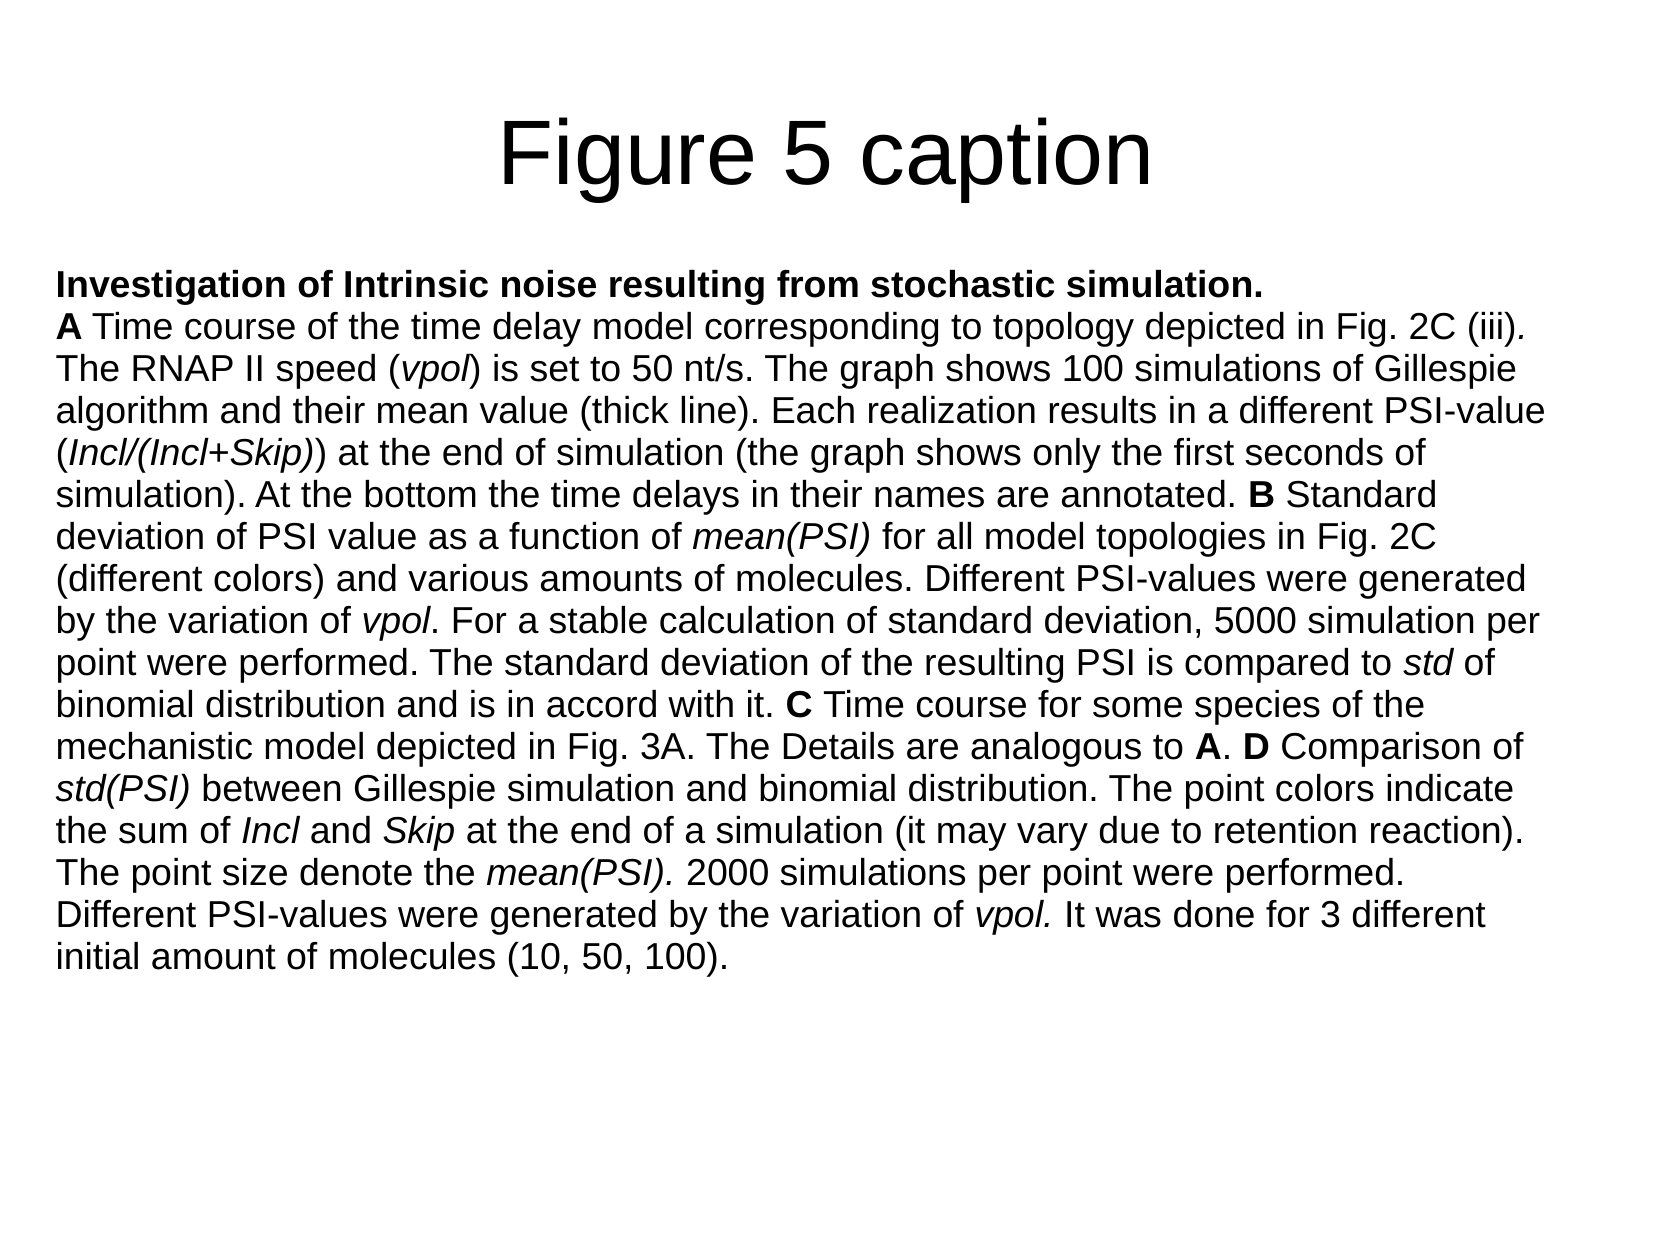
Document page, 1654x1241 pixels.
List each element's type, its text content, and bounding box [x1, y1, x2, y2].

text_box Investigation of Intrinsic noise resulting from stochastic simulation. A Time course of the time delay model corresponding to topology depicted in Fig. 2C (iii). The RNAP II speed (vpol) is set to 50 nt/s. The graph shows 100 simulations of Gillespie algorithm and their mean value (thick line). Each realization results in a different PSI-value (Incl/(Incl+Skip)) at the end of simulation (the graph shows only the first seconds of simulation). At the bottom the time delays in their names are annotated. B Standard deviation of PSI value as a function of mean(PSI) for all model topologies in Fig. 2C (different colors) and various amounts of molecules. Different PSI-values were generated by the variation of vpol. For a stable calculation of standard deviation, 5000 simulation per point were performed. The standard deviation of the resulting PSI is compared to std of binomial distribution and is in accord with it. C Time course for some species of the mechanistic model depicted in Fig. 3A. The Details are analogous to A. D Comparison of std(PSI) between Gillespie simulation and binomial distribution. The point colors indicate the sum of Incl and Skip at the end of a simulation (it may vary due to retention reaction). The point size denote the mean(PSI). 2000 simulations per point were performed. Different PSI-values were generated by the variation of vpol. It was done for 3 different initial amount of molecules (10, 50, 100). [40, 256, 1571, 1127]
title Figure 5 caption [82, 49, 1571, 256]
